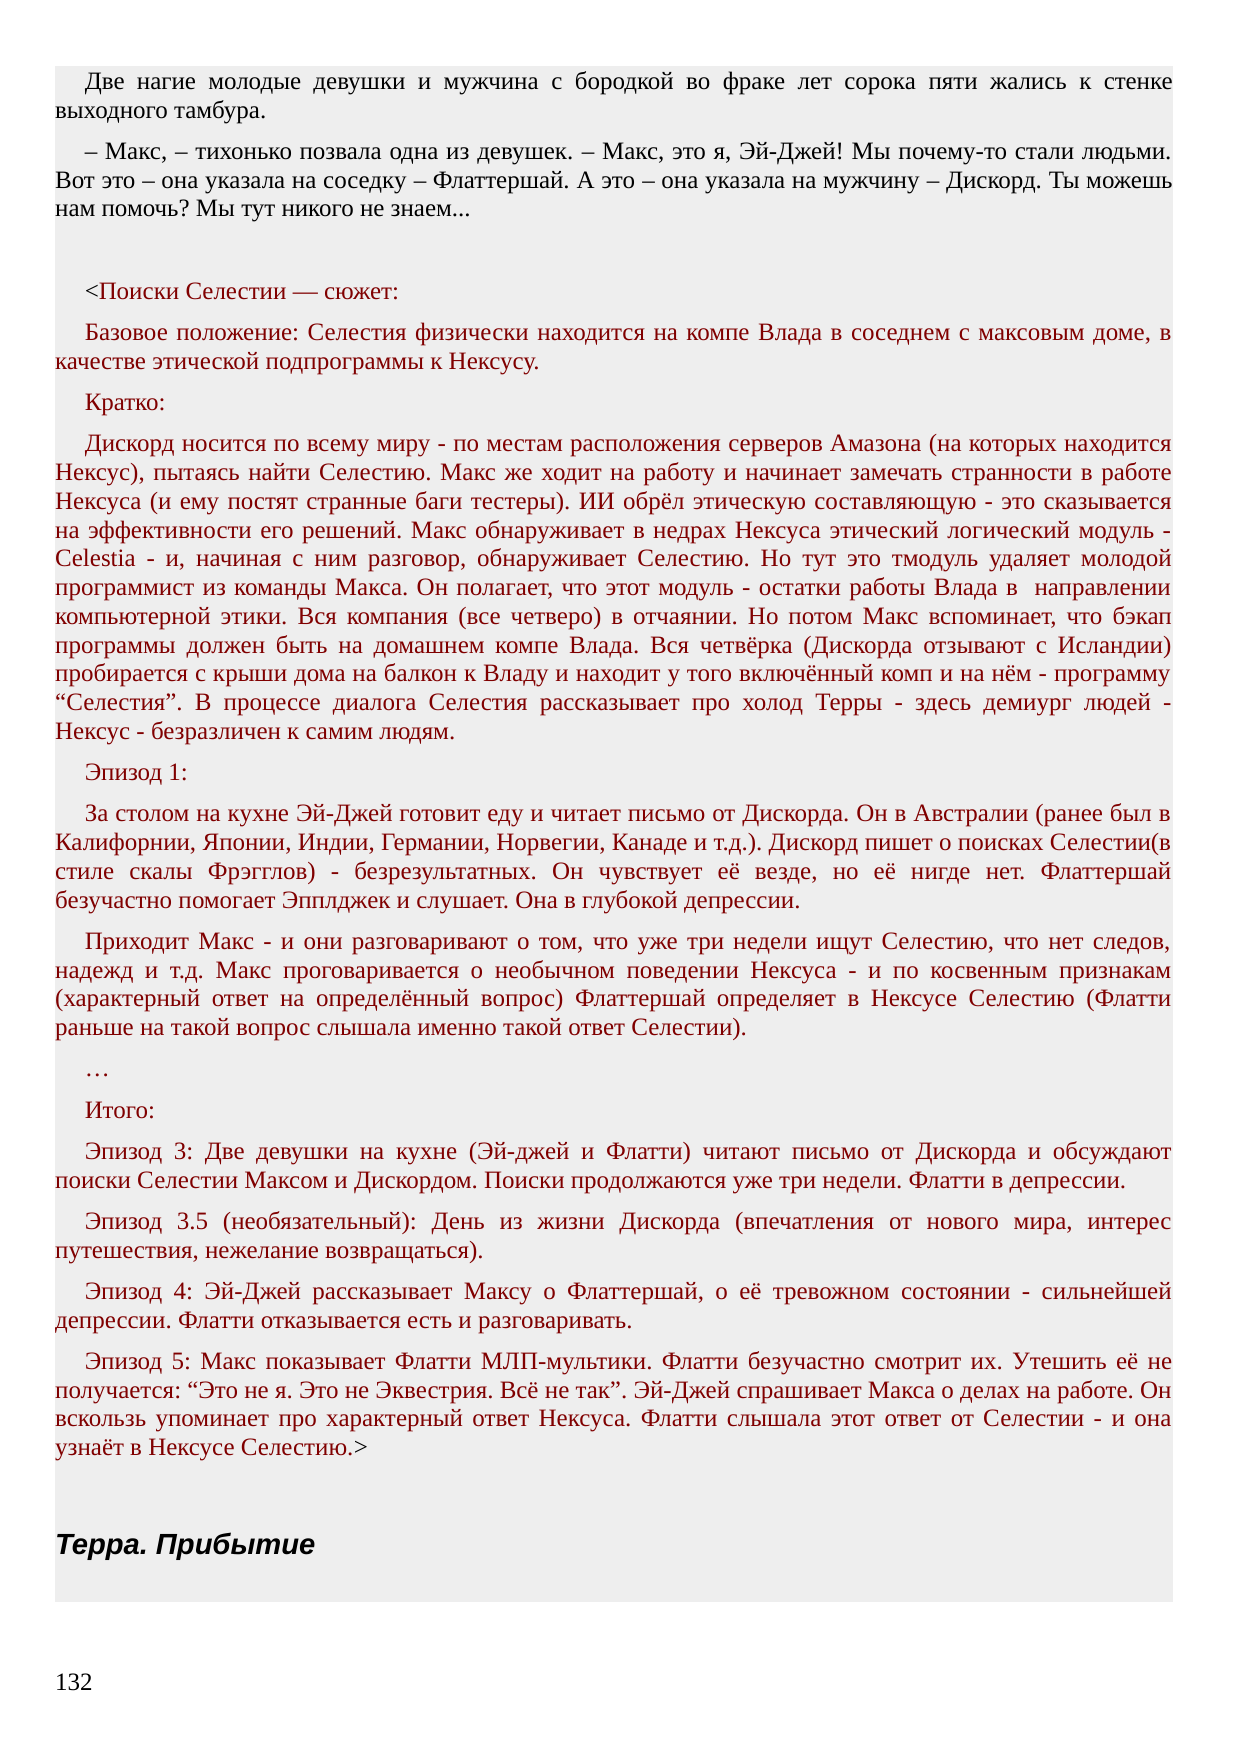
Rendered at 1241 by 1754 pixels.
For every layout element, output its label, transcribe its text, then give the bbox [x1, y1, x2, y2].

text Дискорд носится по всему миру - по местам расположения серверов Амазона (на которых находится Нексус), пытаясь найти Селестию. Макс же ходит на работу и начинает замечать странности в работе Нексуса (и ему постят странные баги тестеры). ИИ обрёл этическую составляющую - это сказывается на эффективности его решений. Макс обнаруживает в недрах Нексуса этический логический модуль - Celestia - и, начиная с ним разговор, обнаруживает Селестию. Но тут это тмодуль удаляет молодой программист из команды Макса. Он полагает, что этот модуль - остатки работы Влада в направлении компьютерной этики. Вся компания (все четверо) в отчаянии. Но потом Макс вспоминает, что бэкап программы должен быть на домашнем компе Влада. Вся четвёрка (Дискорда отзывают с Исландии) пробирается с крыши дома на балкон к Владу и находит у того включённый комп и на нём - программу “Селестия”. В процессе диалога Селестия рассказывает про холод Терры - здесь демиург людей - Нексус - безразличен к самим людям. [55, 428, 1173, 745]
text Итого: [55, 1095, 1173, 1123]
text <Поиски Селестии — сюжет: [55, 276, 1173, 305]
subtitle Терра. Прибытие [55, 1527, 1173, 1561]
text Эпизод 3.5 (необязательный): День из жизни Дискорда (впечатления от нового мира, интерес путешествия, нежелание возвращаться). [55, 1206, 1173, 1263]
text – Макс, – тихонько позвала одна из девушек. – Макс, это я, Эй-Джей! Мы почему-то стали людьми. Вот это – она указала на соседку – Флаттершай. А это – она указала на мужчину – Дискорд. Ты можешь нам помочь? Мы тут никого не знаем... [55, 136, 1173, 222]
text За столом на кухне Эй-Джей готовит еду и читает письмо от Дискорда. Он в Австралии (ранее был в Калифорнии, Японии, Индии, Германии, Норвегии, Канаде и т.д.). Дискорд пишет о поисках Селестии(в стиле скалы Фрэгглов) - безрезультатных. Он чувствует её везде, но её нигде нет. Флаттершай безучастно помогает Эпплджек и слушает. Она в глубокой депрессии. [55, 798, 1173, 913]
text … [55, 1053, 1173, 1082]
text Две нагие молодые девушки и мужчина с бородкой во фраке лет сорока пяти жались к стенке выходного тамбура. [55, 66, 1173, 123]
text Кратко: [55, 387, 1173, 416]
text Эпизод 3: Две девушки на кухне (Эй-джей и Флатти) читают письмо от Дискорда и обсуждают поиски Селестии Максом и Дискордом. Поиски продолжаются уже три недели. Флатти в депрессии. [55, 1136, 1173, 1193]
text Приходит Макс - и они разговаривают о том, что уже три недели ищут Селестию, что нет следов, надежд и т.д. Макс проговаривается о необычном поведении Нексуса - и по косвенным признакам (характерный ответ на определённый вопрос) Флаттершай определяет в Нексусе Селестию (Флатти раньше на такой вопрос слышала именно такой ответ Селестии). [55, 926, 1173, 1041]
text Эпизод 4: Эй-Джей рассказывает Максу о Флаттершай, о её тревожном состоянии - сильнейшей депрессии. Флатти отказывается есть и разговаривать. [55, 1276, 1173, 1333]
text Эпизод 1: [55, 757, 1173, 786]
text Базовое положение: Селестия физически находится на компе Влада в соседнем с максовым доме, в качестве этической подпрограммы к Нексусу. [55, 317, 1173, 375]
text Эпизод 5: Макс показывает Флатти МЛП-мультики. Флатти безучастно смотрит их. Утешить её не получается: “Это не я. Это не Эквестрия. Всё не так”. Эй-Джей спрашивает Макса о делах на работе. Он вскользь упоминает про характерный ответ Нексуса. Флатти слышала этот ответ от Селестии - и она узнаёт в Нексусе Селестию.> [55, 1346, 1173, 1461]
